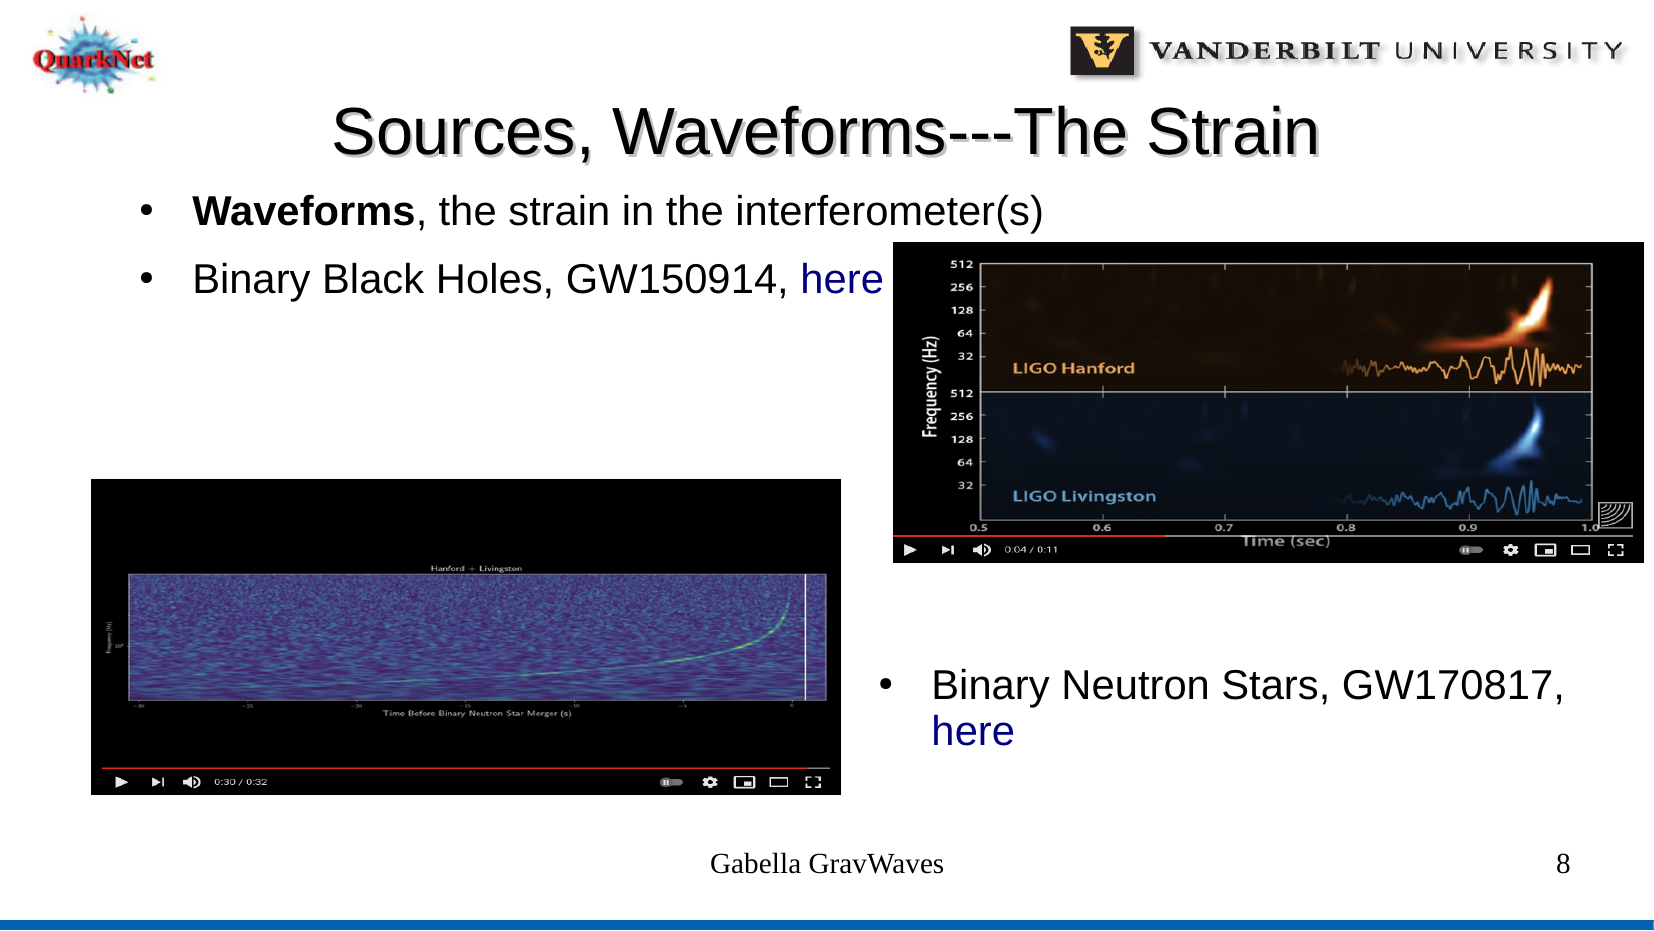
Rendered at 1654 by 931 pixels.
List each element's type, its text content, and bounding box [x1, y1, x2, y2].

picture [1067, 23, 1638, 86]
picture [19, 12, 166, 102]
list Waveforms, the strain in the interferometer(s) Binary Black Holes, GW150914, here [121, 187, 1534, 444]
list Binary Neutron Stars, GW170817, here [860, 661, 1593, 767]
picture [91, 477, 842, 796]
title Sources, Waveforms---The Strain [82, 93, 1571, 169]
picture [893, 242, 1645, 564]
